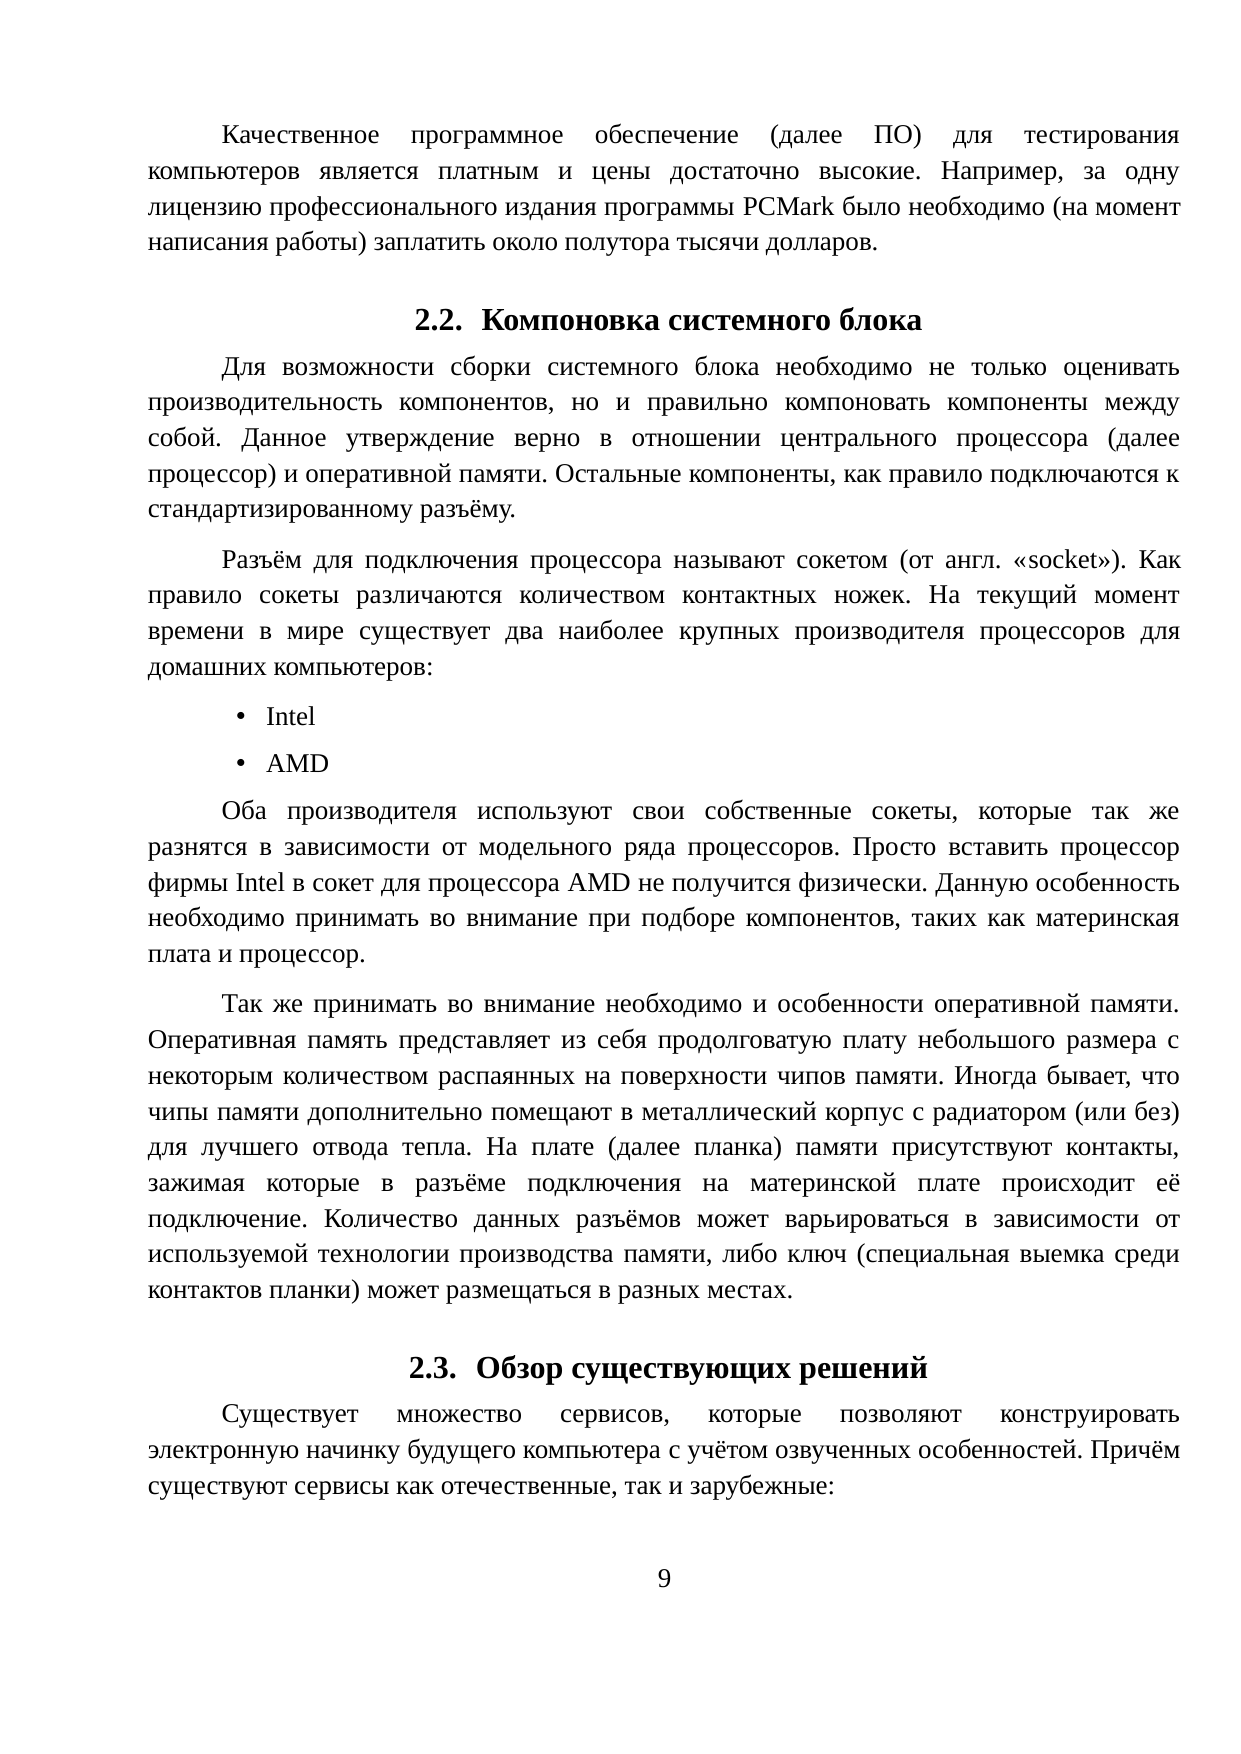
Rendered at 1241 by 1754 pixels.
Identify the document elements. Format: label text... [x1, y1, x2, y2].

text Существует множество сервисов, которые позволяют конструировать электронную начинку будущего компьютера с учётом озвученных особенностей. Причём существуют сервисы как отечественные, так и зарубежные: [148, 1398, 1181, 1500]
text Качественное программное обеспечение (далее ПО) для тестирования компьютеров является платным и цены достаточно высокие. Например, за одну лицензию профессионального издания программы PCMark было необходимо (на момент написания работы) заплатить около полутора тысячи долларов. [148, 118, 1181, 256]
subtitle Компоновка системного блока [148, 300, 1181, 337]
text Так же принимать во внимание необходимо и особенности оперативной памяти. Оперативная память представляет из себя продолговатую плату небольшого размера с некоторым количеством распаянных на поверхности чипов памяти. Иногда бывает, что чипы памяти дополнительно помещают в металлический корпус с радиатором (или без) для лучшего отвода тепла. На плате (далее планка) памяти присутствуют контакты, зажимая которые в разъёме подключения на материнской плате происходит её подключение. Количество данных разъёмов может варьироваться в зависимости от используемой технологии производства памяти, либо ключ (специальная выемка среди контактов планки) может размещаться в разных местах. [148, 987, 1181, 1304]
text Для возможности сборки системного блока необходимо не только оценивать производительность компонентов, но и правильно компоновать компоненты между собой. Данное утверждение верно в отношении центрального процессора (далее процессор) и оперативной памяти. Остальные компоненты, как правило подключаются к стандартизированному разъёму. [148, 350, 1181, 524]
text Оба производителя используют свои собственные сокеты, которые так же разнятся в зависимости от модельного ряда процессоров. Просто вставить процессор фирмы Intel в сокет для процессора AMD не получится физически. Данную особенность необходимо принимать во внимание при подборе компонентов, таких как материнская плата и процессор. [148, 794, 1181, 968]
list Intel [236, 700, 1181, 732]
text Разъём для подключения процессора называют сокетом (от англ. «socket»). Как правило сокеты различаются количеством контактных ножек. На текущий момент времени в мире существует два наиболее крупных производителя процессоров для домашних компьютеров: [148, 543, 1181, 681]
list AMD [236, 747, 1181, 778]
subtitle Обзор существующих решений [148, 1348, 1181, 1385]
